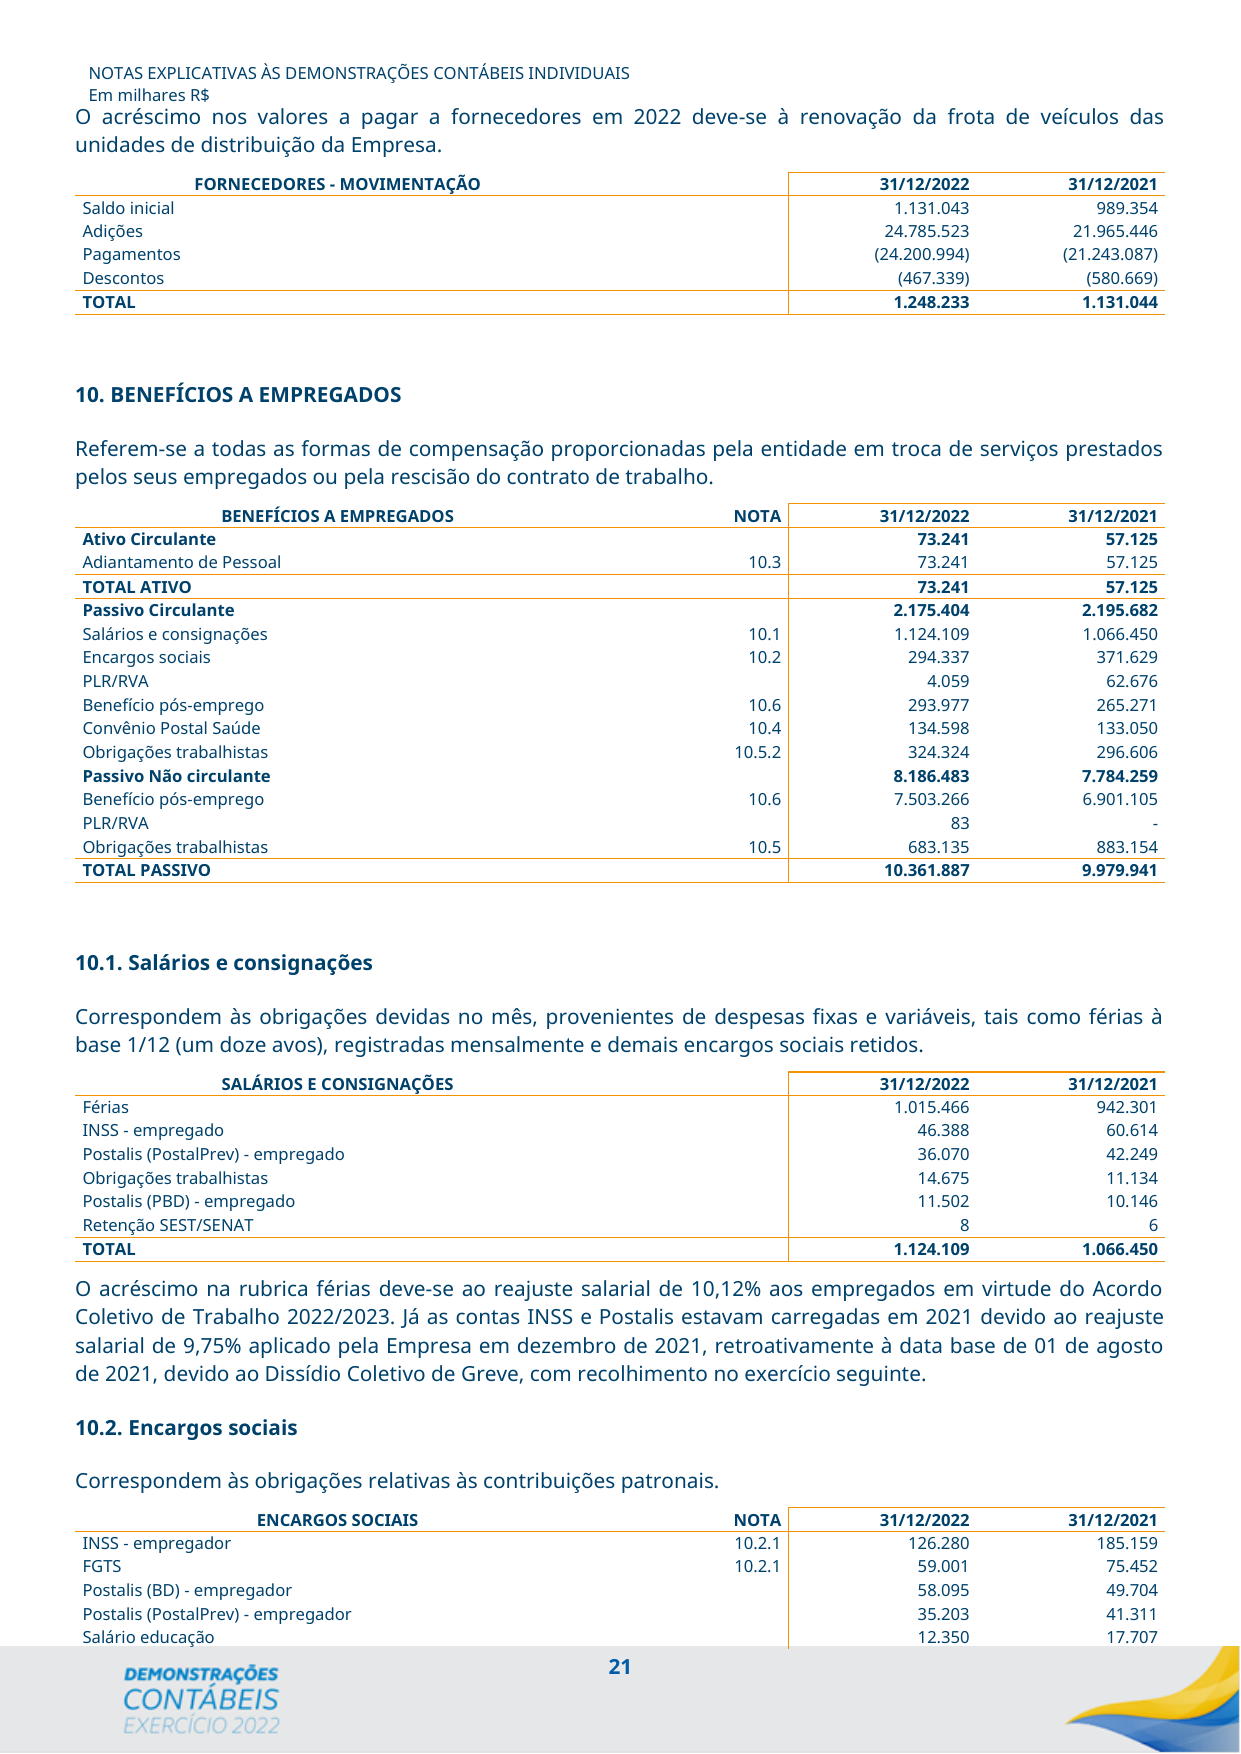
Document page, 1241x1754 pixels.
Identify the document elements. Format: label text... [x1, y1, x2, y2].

table_cell 2.195.682 [977, 599, 1165, 621]
table_header 31/12/2021 [977, 173, 1165, 195]
table_cell 10.361.887 [789, 859, 977, 882]
table_cell 24.785.523 [789, 219, 977, 242]
table_cell 1.124.109 [789, 621, 977, 645]
table_cell Postalis (PBD) - empregado [75, 1190, 600, 1213]
table_header [600, 172, 788, 195]
table_cell 73.241 [789, 528, 977, 551]
table_cell 126.280 [789, 1532, 977, 1554]
table_cell 1.131.043 [789, 196, 977, 219]
table_cell 21.965.446 [977, 219, 1165, 242]
table_header 31/12/2021 [977, 1508, 1165, 1531]
table_cell Convênio Postal Saúde [75, 716, 600, 740]
text O acréscimo nos valores a pagar a fornecedores em 2022 deve-se à renovação da frota de veículos das unidades de distribuição da Empresa. [75, 112, 1165, 159]
table_cell 10.2.1 [600, 1532, 788, 1554]
table_cell (467.339) [789, 266, 977, 290]
table_cell [600, 669, 788, 692]
table_cell Retenção SEST/SENAT [75, 1213, 600, 1237]
table_cell TOTAL PASSIVO [75, 859, 600, 882]
table_cell Ativo Circulante [75, 528, 600, 551]
table_cell (580.669) [977, 266, 1165, 290]
table_header BENEFÍCIOS A EMPREGADOS [75, 503, 600, 527]
table_cell 2.175.404 [789, 599, 977, 621]
table_cell FGTS [75, 1555, 600, 1578]
table_cell [600, 196, 788, 219]
table_header NOTA [600, 503, 788, 527]
text Correspondem às obrigações devidas no mês, provenientes de despesas fixas e variáveis, tais como férias à base 1/12 (um doze avos), registradas mensalmente e demais encargos sociais retidos. [75, 1002, 1165, 1059]
table_cell Passivo Não circulante [75, 763, 600, 787]
table_cell 14.675 [789, 1166, 977, 1189]
list 10.2. Encargos sociais [75, 1413, 1165, 1441]
table_cell Obrigações trabalhistas [75, 740, 600, 763]
table_cell 4.059 [789, 669, 977, 692]
table_cell 1.131.044 [977, 291, 1165, 313]
picture [0, 1646, 1241, 1754]
table_cell [600, 1119, 788, 1142]
table_cell 73.241 [789, 551, 977, 574]
table_cell Postalis (PostalPrev) - empregador [75, 1602, 600, 1625]
table_cell Férias [75, 1096, 600, 1119]
table_cell 185.159 [977, 1532, 1165, 1554]
table_cell 36.070 [789, 1142, 977, 1166]
table_cell [600, 219, 788, 242]
table_cell [600, 1096, 788, 1119]
table_header 31/12/2022 [789, 1073, 977, 1095]
table_cell [600, 763, 788, 787]
table_cell PLR/RVA [75, 811, 600, 834]
table_cell 1.124.109 [789, 1238, 977, 1261]
table_header ENCARGOS SOCIAIS [75, 1507, 600, 1531]
table_cell 57.125 [977, 528, 1165, 551]
table_cell [600, 243, 788, 266]
table_header 31/12/2022 [789, 1508, 977, 1531]
table_cell 57.125 [977, 551, 1165, 574]
table_cell Adiantamento de Pessoal [75, 551, 600, 574]
table_cell [600, 1602, 788, 1625]
table_cell Passivo Circulante [75, 599, 600, 621]
table_cell 12.350 [789, 1625, 977, 1646]
table_cell 46.388 [789, 1119, 977, 1142]
table_cell Encargos sociais [75, 645, 600, 669]
table_cell Obrigações trabalhistas [75, 1166, 600, 1189]
table_cell [600, 1213, 788, 1237]
table_header 31/12/2022 [789, 504, 977, 527]
table_cell [600, 575, 788, 598]
table_cell 42.249 [977, 1142, 1165, 1166]
table_cell [600, 811, 788, 834]
table_cell [600, 1142, 788, 1166]
table_cell 62.676 [977, 669, 1165, 692]
table_cell 6 [977, 1213, 1165, 1237]
table_cell [600, 1578, 788, 1602]
table_cell 10.146 [977, 1190, 1165, 1213]
table_cell Postalis (BD) - empregador [75, 1578, 600, 1602]
table_cell INSS - empregado [75, 1119, 600, 1142]
table_header FORNECEDORES - MOVIMENTAÇÃO [75, 172, 600, 195]
table_cell Postalis (PostalPrev) - empregado [75, 1142, 600, 1166]
table_cell 293.977 [789, 693, 977, 716]
table_cell [600, 266, 788, 290]
table_cell 10.1 [600, 621, 788, 645]
table_cell 1.066.450 [977, 621, 1165, 645]
table_cell Descontos [75, 266, 600, 290]
table_cell Salários e consignações [75, 621, 600, 645]
list 10.1. Salários e consignações [75, 948, 1165, 977]
table_cell 83 [789, 811, 977, 834]
table_cell PLR/RVA [75, 669, 600, 692]
table_header SALÁRIOS E CONSIGNAÇÕES [75, 1071, 600, 1095]
table_cell 324.324 [789, 740, 977, 763]
table_cell 10.5.2 [600, 740, 788, 763]
table_cell Pagamentos [75, 243, 600, 266]
table_cell [600, 599, 788, 621]
table_cell 75.452 [977, 1555, 1165, 1578]
table_cell Adições [75, 219, 600, 242]
table_cell Saldo inicial [75, 196, 600, 219]
table_cell 59.001 [789, 1555, 977, 1578]
table_cell 57.125 [977, 575, 1165, 598]
table_cell 683.135 [789, 834, 977, 858]
table_cell 35.203 [789, 1602, 977, 1625]
table_cell 1.066.450 [977, 1238, 1165, 1261]
table_cell (24.200.994) [789, 243, 977, 266]
table_cell (21.243.087) [977, 243, 1165, 266]
table_cell 8 [789, 1213, 977, 1237]
table_cell 10.2.1 [600, 1555, 788, 1578]
table_cell 9.979.941 [977, 859, 1165, 882]
text Correspondem às obrigações relativas às contribuições patronais. [75, 1466, 1165, 1495]
table_cell [600, 1190, 788, 1213]
table_cell TOTAL [75, 1238, 600, 1261]
table_cell 10.6 [600, 787, 788, 811]
table_cell 10.6 [600, 693, 788, 716]
text Referem-se a todas as formas de compensação proporcionadas pela entidade em troca de serviços prestados pelos seus empregados ou pela rescisão do contrato de trabalho. [75, 434, 1165, 491]
table_cell 883.154 [977, 834, 1165, 858]
table_cell TOTAL [75, 291, 600, 313]
table_cell [600, 1166, 788, 1189]
table_cell Obrigações trabalhistas [75, 834, 600, 858]
text O acréscimo na rubrica férias deve-se ao reajuste salarial de 10,12% aos empregados em virtude do Acordo Coletivo de Trabalho 2022/2023. Já as contas INSS e Postalis estavam carregadas em 2021 devido ao reajuste salarial de 9,75% aplicado pela Empresa em dezembro de 2021, retroativamente à data base de 01 de agosto de 2021, devido ao Dissídio Coletivo de Greve, com recolhimento no exercício seguinte. [75, 1274, 1165, 1388]
table_cell 296.606 [977, 740, 1165, 763]
table_cell 49.704 [977, 1578, 1165, 1602]
table_cell 73.241 [789, 575, 977, 598]
table_cell 7.784.259 [977, 763, 1165, 787]
table_cell 989.354 [977, 196, 1165, 219]
table_cell Benefício pós-emprego [75, 693, 600, 716]
table_header 31/12/2021 [977, 1073, 1165, 1095]
subtitle BENEFÍCIOS A EMPREGADOS [75, 380, 1165, 409]
table_cell 1.015.466 [789, 1096, 977, 1119]
table_cell 371.629 [977, 645, 1165, 669]
table_cell 60.614 [977, 1119, 1165, 1142]
table_cell 58.095 [789, 1578, 977, 1602]
table_cell [600, 291, 788, 313]
table_cell 11.502 [789, 1190, 977, 1213]
table_cell INSS - empregador [75, 1532, 600, 1554]
table_cell 10.2 [600, 645, 788, 669]
table_header 31/12/2021 [977, 504, 1165, 527]
table_cell 134.598 [789, 716, 977, 740]
table_cell 7.503.266 [789, 787, 977, 811]
table_header [600, 1071, 788, 1095]
table_cell 11.134 [977, 1166, 1165, 1189]
table_cell 17.707 [977, 1625, 1165, 1646]
table_cell 942.301 [977, 1096, 1165, 1119]
table_cell Salário educação [75, 1625, 600, 1646]
table_cell [600, 859, 788, 882]
table_cell 10.3 [600, 551, 788, 574]
table_cell 1.248.233 [789, 291, 977, 313]
table_cell 41.311 [977, 1602, 1165, 1625]
table_cell 6.901.105 [977, 787, 1165, 811]
table_cell 10.5 [600, 834, 788, 858]
table_cell 265.271 [977, 693, 1165, 716]
table_header 31/12/2022 [789, 173, 977, 195]
table_cell [600, 1238, 788, 1261]
table_cell [600, 528, 788, 551]
table_cell 8.186.483 [789, 763, 977, 787]
table_cell Benefício pós-emprego [75, 787, 600, 811]
table_cell 294.337 [789, 645, 977, 669]
table_cell 10.4 [600, 716, 788, 740]
table_cell [600, 1625, 788, 1646]
table_cell - [977, 811, 1165, 834]
table_cell TOTAL ATIVO [75, 575, 600, 598]
table_header NOTA [600, 1507, 788, 1531]
table_cell 133.050 [977, 716, 1165, 740]
